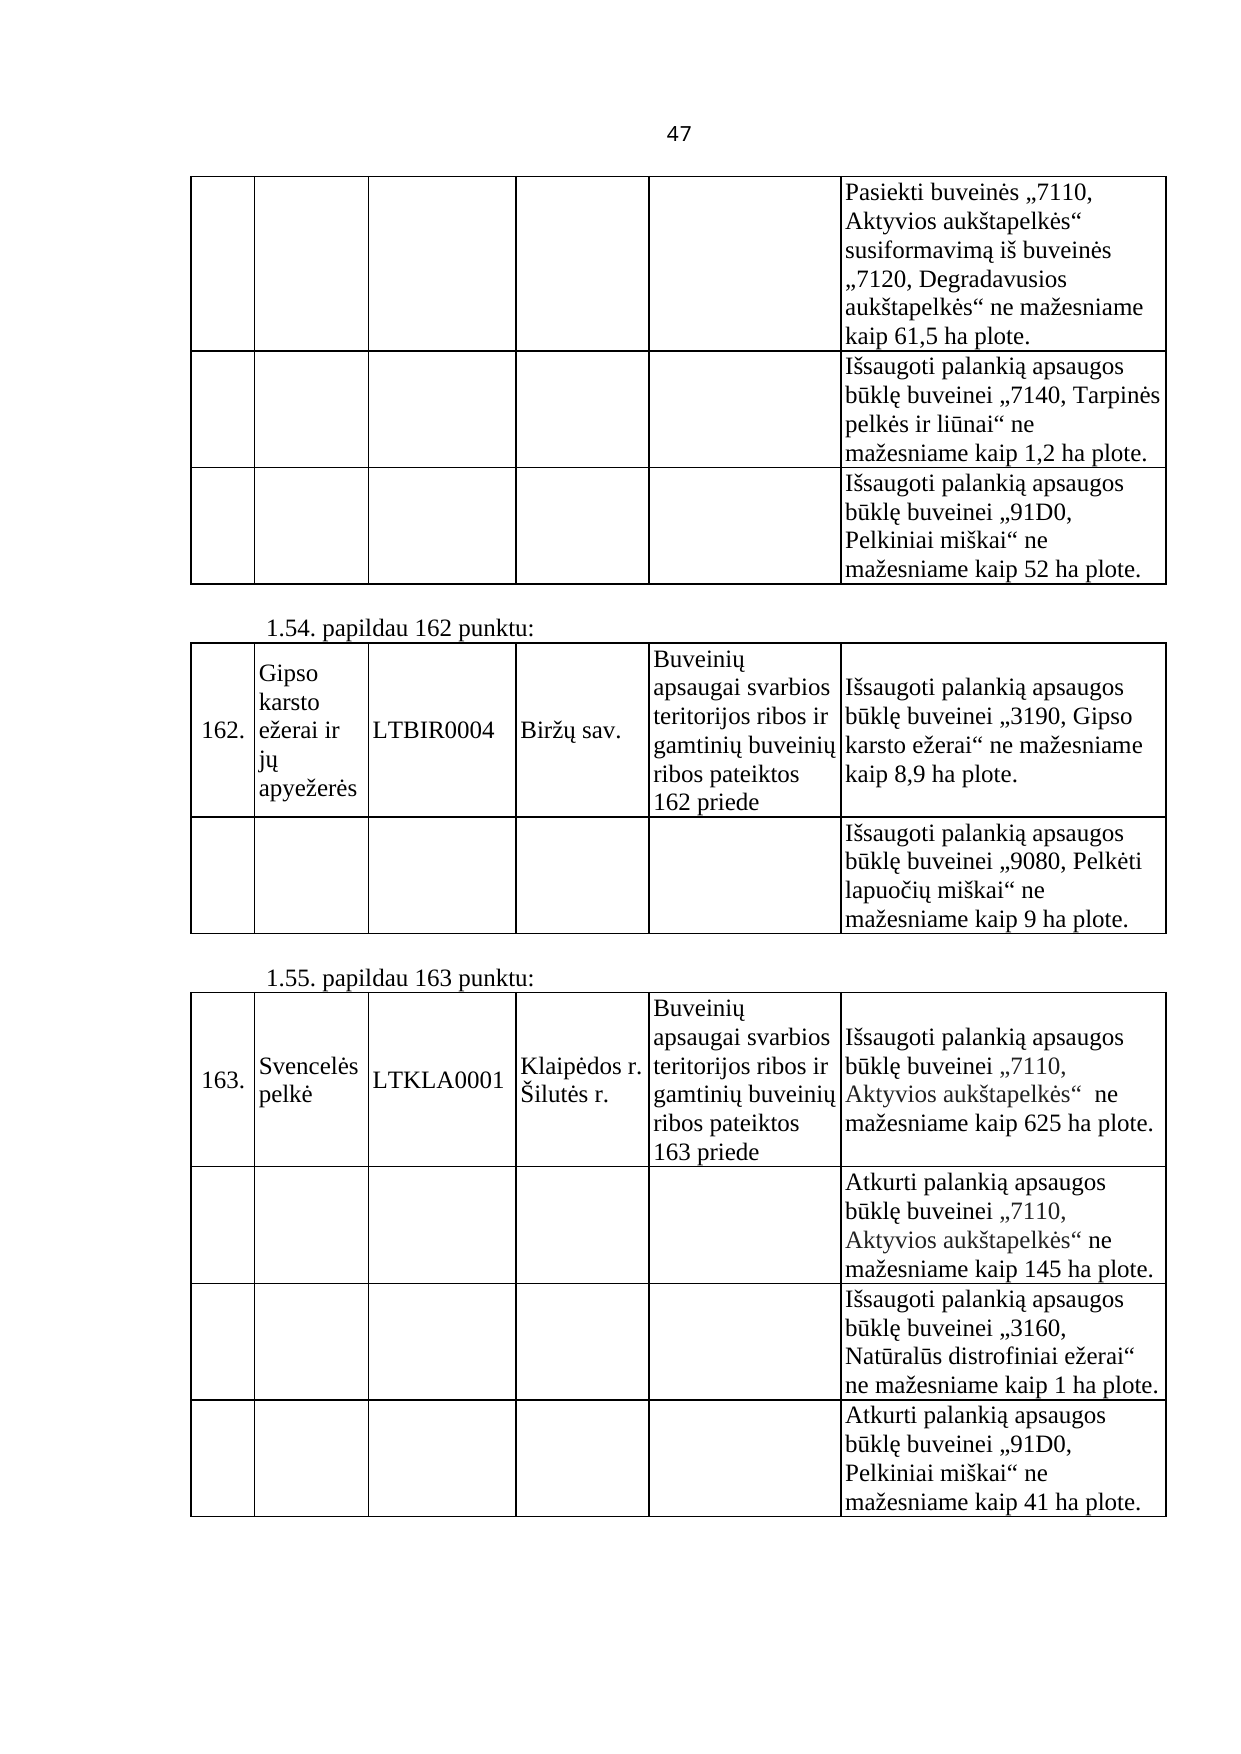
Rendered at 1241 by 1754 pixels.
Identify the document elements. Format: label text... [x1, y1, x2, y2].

table_cell [369, 1167, 515, 1282]
table_cell [517, 177, 648, 350]
table_cell [255, 177, 368, 350]
table_cell [192, 468, 254, 583]
table_cell [369, 1284, 515, 1399]
table_cell Išsaugoti palankią apsaugos būklę buveinei „9080, Pelkėti lapuočių miškai“ ne mažesniame kaip 9 ha plote. [842, 818, 1165, 933]
table_header Išsaugoti palankią apsaugos būklę buveinei „7110, Aktyvios aukštapelkės“ ne mažesniame kaip 625 ha plote. [842, 993, 1165, 1166]
table_cell Pasiekti buveinės „7110, Aktyvios aukštapelkės“ susiformavimą iš buveinės „7120, Degradavusios aukštapelkės“ ne mažesniame kaip 61,5 ha plote. [842, 177, 1165, 350]
table_cell Išsaugoti palankią apsaugos būklę buveinei „3160, Natūralūs distrofiniai ežerai“ ne mažesniame kaip 1 ha plote. [842, 1284, 1165, 1399]
table_cell [255, 468, 368, 583]
table_cell [192, 177, 254, 350]
table_cell [650, 1284, 840, 1399]
table_cell [369, 468, 515, 583]
table_cell [517, 1167, 648, 1282]
table_cell [192, 352, 254, 466]
table_cell [517, 352, 648, 466]
table_cell [255, 352, 368, 466]
table_cell [650, 1167, 840, 1282]
table_cell [192, 1284, 254, 1399]
table_cell [650, 177, 840, 350]
table_cell [517, 468, 648, 583]
table_cell [650, 352, 840, 466]
table_cell [192, 1401, 254, 1516]
table_cell [517, 1284, 648, 1399]
table_header Išsaugoti palankią apsaugos būklę buveinei „3190, Gipso karsto ežerai“ ne mažesniame kaip 8,9 ha plote. [842, 644, 1165, 816]
table_cell Išsaugoti palankią apsaugos būklę buveinei „7140, Tarpinės pelkės ir liūnai“ ne mažesniame kaip 1,2 ha plote. [842, 352, 1165, 466]
table_cell [517, 818, 648, 933]
table_cell [517, 1401, 648, 1516]
table_header LTKLA0001 [369, 993, 515, 1166]
table_header Buveinių apsaugai svarbios teritorijos ribos ir gamtinių buveinių ribos pateiktos 162 priede [650, 644, 840, 816]
table_cell [192, 818, 254, 933]
table_header Svencelės pelkė [255, 993, 368, 1166]
table_cell [255, 1167, 368, 1282]
table_header 162. [192, 644, 254, 816]
table_cell [369, 177, 515, 350]
table_header Biržų sav. [517, 644, 648, 816]
table_cell Atkurti palankią apsaugos būklę buveinei „7110, Aktyvios aukštapelkės“ ne mažesniame kaip 145 ha plote. [842, 1167, 1165, 1282]
table_cell [369, 1401, 515, 1516]
table_cell Išsaugoti palankią apsaugos būklę buveinei „91D0, Pelkiniai miškai“ ne mažesniame kaip 52 ha plote. [842, 468, 1165, 583]
table_header LTBIR0004 [369, 644, 515, 816]
table_cell [369, 818, 515, 933]
table_cell [255, 818, 368, 933]
table_cell [650, 468, 840, 583]
table_cell [369, 352, 515, 466]
text 1.54. papildau 162 punktu: [177, 613, 1181, 642]
table_cell [192, 1167, 254, 1282]
table_cell [255, 1401, 368, 1516]
table_cell [650, 1401, 840, 1516]
table_cell Atkurti palankią apsaugos būklę buveinei „91D0, Pelkiniai miškai“ ne mažesniame kaip 41 ha plote. [842, 1401, 1165, 1516]
table_cell [255, 1284, 368, 1399]
table_header Klaipėdos r. Šilutės r. [517, 993, 648, 1166]
table_header Buveinių apsaugai svarbios teritorijos ribos ir gamtinių buveinių ribos pateiktos 163 priede [650, 993, 840, 1166]
table_header Gipso karsto ežerai ir jų apyežerės [255, 644, 368, 816]
table_header 163. [192, 993, 254, 1166]
table_cell [650, 818, 840, 933]
text 1.55. papildau 163 punktu: [177, 963, 1181, 992]
